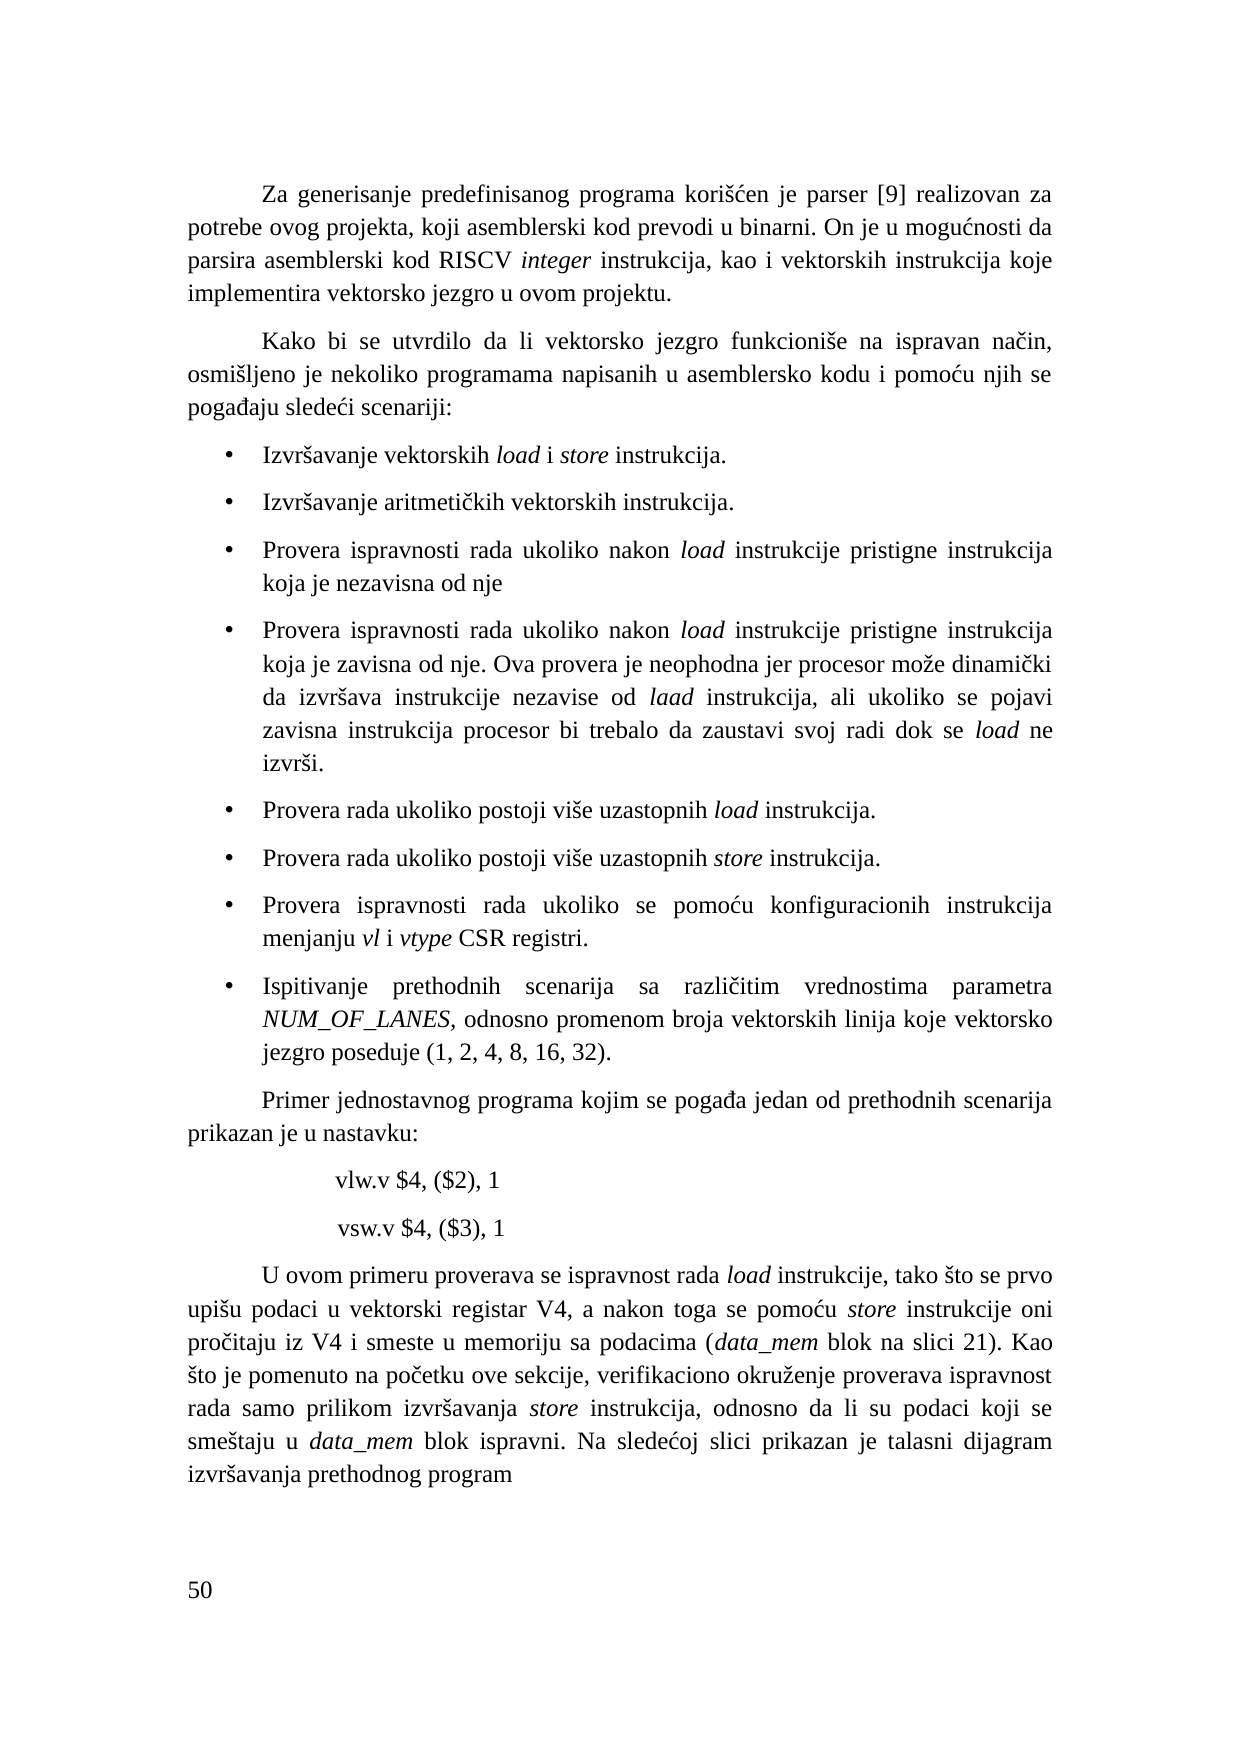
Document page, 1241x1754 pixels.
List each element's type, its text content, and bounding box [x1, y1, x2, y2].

text Primer jednostavnog programa kojim se pogađa jedan od prethodnih scenarija prikazan je u nastavku: [187, 1085, 1053, 1147]
text U ovom primeru proverava se ispravnost rada load instrukcije, tako što se prvo upišu podaci u vektorski registar V4, a nakon toga se pomoću store instrukcije oni pročitaju iz V4 i smeste u memoriju sa podacima (data_mem blok na slici 21). Kao što je pomenuto na početku ove sekcije, verifikaciono okruženje proverava ispravnost rada samo prilikom izvršavanja store instrukcija, odnosno da li su podaci koji se smeštaju u data_mem blok ispravni. Na sledećoj slici prikazan je talasni dijagram izvršavanja prethodnog program [187, 1261, 1053, 1487]
text Kako bi se utvrdilo da li vektorsko jezgro funkcioniše na ispravan način, osmišljeno je nekoliko programama napisanih u asemblersko kodu i pomoću njih se pogađaju sledeći scenariji: [187, 326, 1053, 421]
list Izvršavanje vektorskih load i store instrukcija. [225, 440, 1053, 468]
list Provera rada ukoliko postoji više uzastopnih store instrukcija. [225, 843, 1053, 872]
text vlw.v $4, ($2), 1 [187, 1165, 1053, 1194]
text vsw.v $4, ($3), 1 [187, 1213, 1053, 1242]
list Provera ispravnosti rada ukoliko se pomoću konfiguracionih instrukcija menjanju vl i vtype CSR registri. [225, 891, 1053, 952]
list Provera rada ukoliko postoji više uzastopnih load instrukcija. [225, 795, 1053, 824]
list Provera ispravnosti rada ukoliko nakon load instrukcije pristigne instrukcija koja je nezavisna od nje [225, 535, 1053, 597]
list Provera ispravnosti rada ukoliko nakon load instrukcije pristigne instrukcija koja je zavisna od nje. Ova provera je neophodna jer procesor može dinamički da izvršava instrukcije nezavise od laad instrukcija, ali ukoliko se pojavi zavisna instrukcija procesor bi trebalo da zaustavi svoj radi dok se load ne izvrši. [225, 616, 1053, 776]
text Za generisanje predefinisanog programa korišćen je parser [9] realizovan za potrebe ovog projekta, koji asemblerski kod prevodi u binarni. On je u mogućnosti da parsira asemblerski kod RISCV integer instrukcija, kao i vektorskih instrukcija koje implementira vektorsko jezgro u ovom projektu. [187, 179, 1053, 307]
list Ispitivanje prethodnih scenarija sa različitim vrednostima parametra NUM_OF_LANES, odnosno promenom broja vektorskih linija koje vektorsko jezgro poseduje (1, 2, 4, 8, 16, 32). [225, 971, 1053, 1066]
list Izvršavanje aritmetičkih vektorskih instrukcija. [225, 487, 1053, 516]
